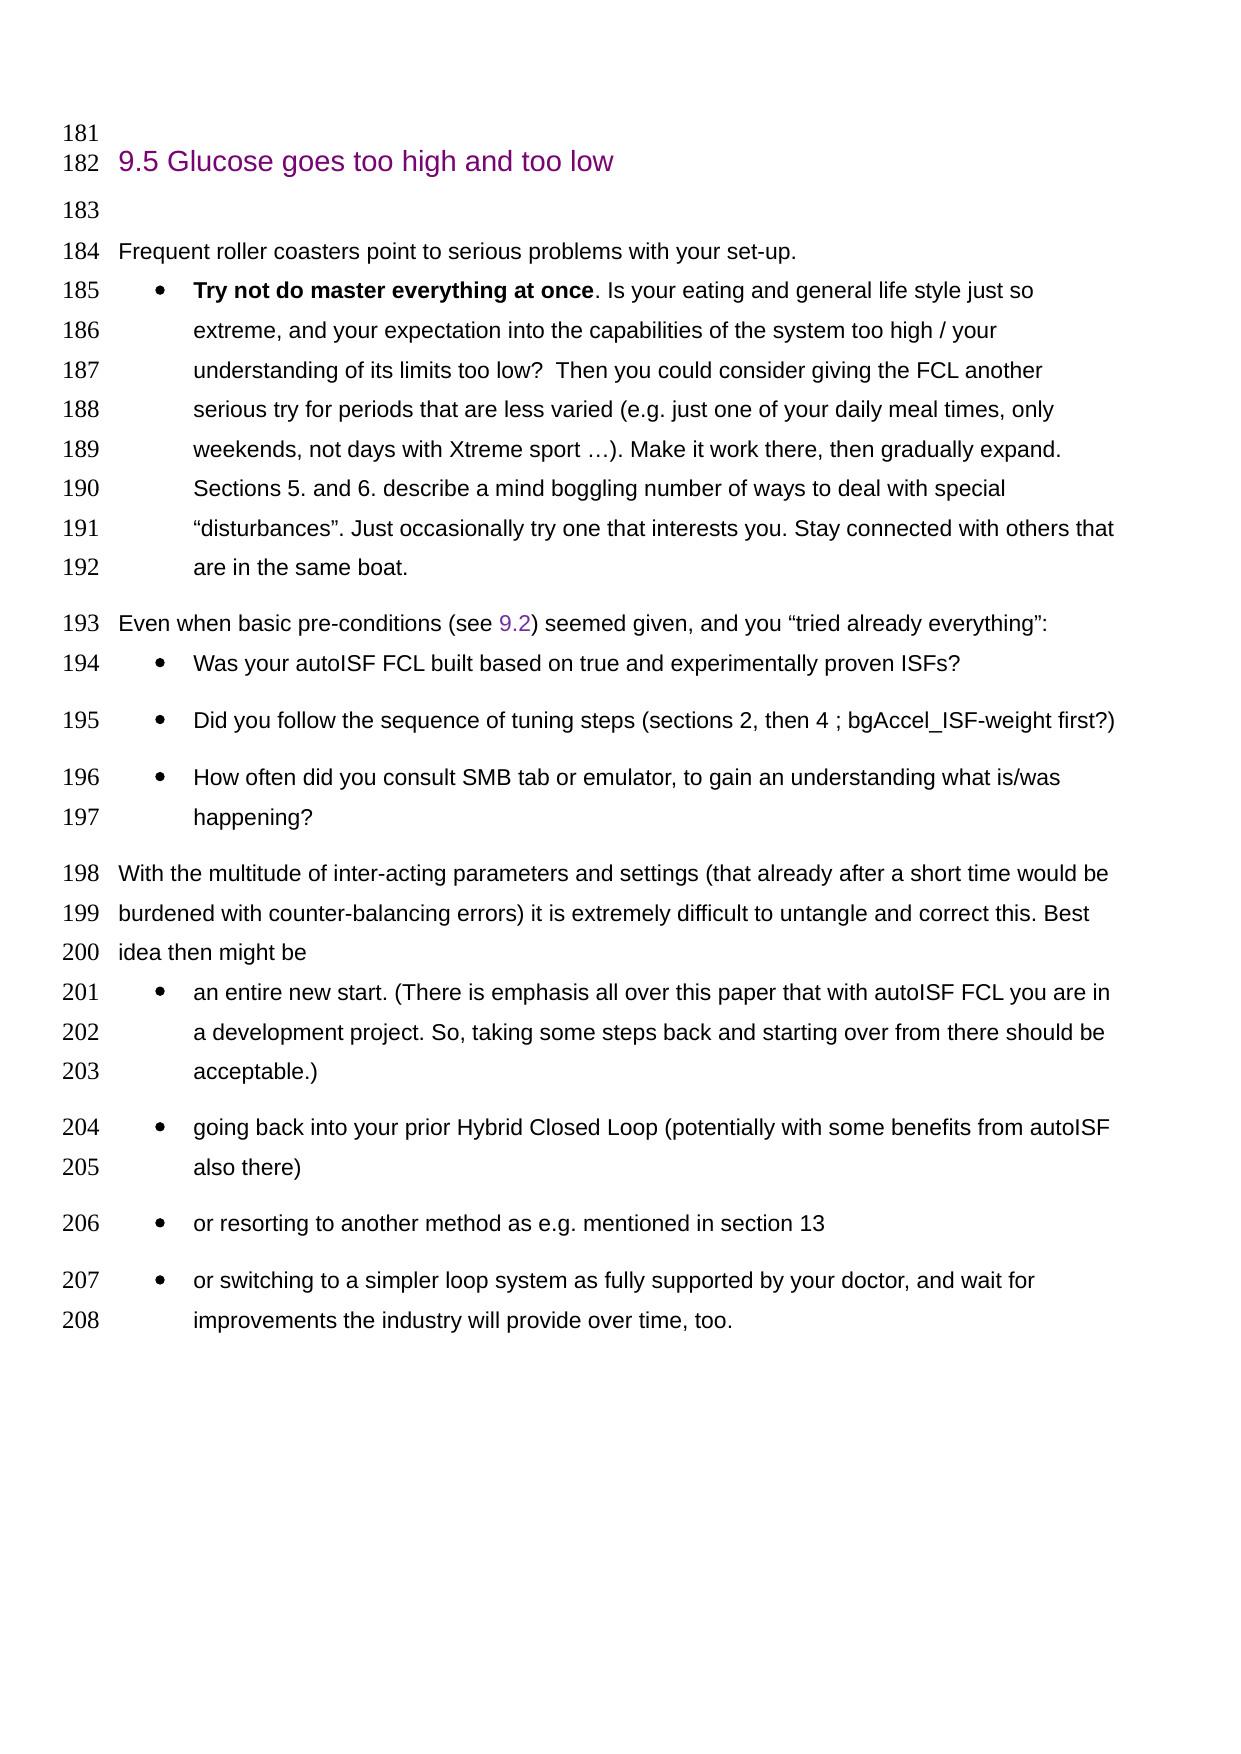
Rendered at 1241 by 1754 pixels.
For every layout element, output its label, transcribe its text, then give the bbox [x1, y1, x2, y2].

list or switching to a simpler loop system as fully supported by your doctor, and wait for improvements the industry will provide over time, too. [156, 1267, 1122, 1333]
text With the multitude of inter-acting parameters and settings (that already after a short time would be burdened with counter-balancing errors) it is extremely difficult to untangle and correct this. Best idea then might be [118, 860, 1122, 965]
text 9.5 Glucose goes too high and too low [118, 144, 1122, 178]
list Was your autoISF FCL built based on true and experimentally proven ISFs? [156, 650, 1122, 677]
list going back into your prior Hybrid Closed Loop (potentially with some benefits from autoISF also there) [156, 1114, 1122, 1180]
list or resorting to another method as e.g. mentioned in section 13 [156, 1210, 1122, 1237]
text Frequent roller coasters point to serious problems with your set-up. [118, 238, 1122, 264]
list Try not do master everything at once. Is your eating and general life style just so extreme, and your expectation into the capabilities of the system too high / your understanding of its limits too low? Then you could consider giving the FCL another serious try for periods that are less varied (e.g. just one of your daily meal times, only weekends, not days with Xtreme sport …). Make it work there, then gradually expand. Sections 5. and 6. describe a mind boggling number of ways to deal with special “disturbances”. Just occasionally try one that interests you. Stay connected with others that are in the same boat. [156, 277, 1122, 581]
list an entire new start. (There is emphasis all over this paper that with autoISF FCL you are in a development project. So, taking some steps back and starting over from there should be acceptable.) [156, 978, 1122, 1084]
text Even when basic pre-conditions (see 9.2) seemed given, and you “tried already everything”: [118, 610, 1122, 637]
list Did you follow the sequence of tuning steps (sections 2, then 4 ; bgAccel_ISF-weight first?) [156, 707, 1122, 734]
list How often did you consult SMB tab or emulator, to gain an understanding what is/was happening? [156, 764, 1122, 830]
